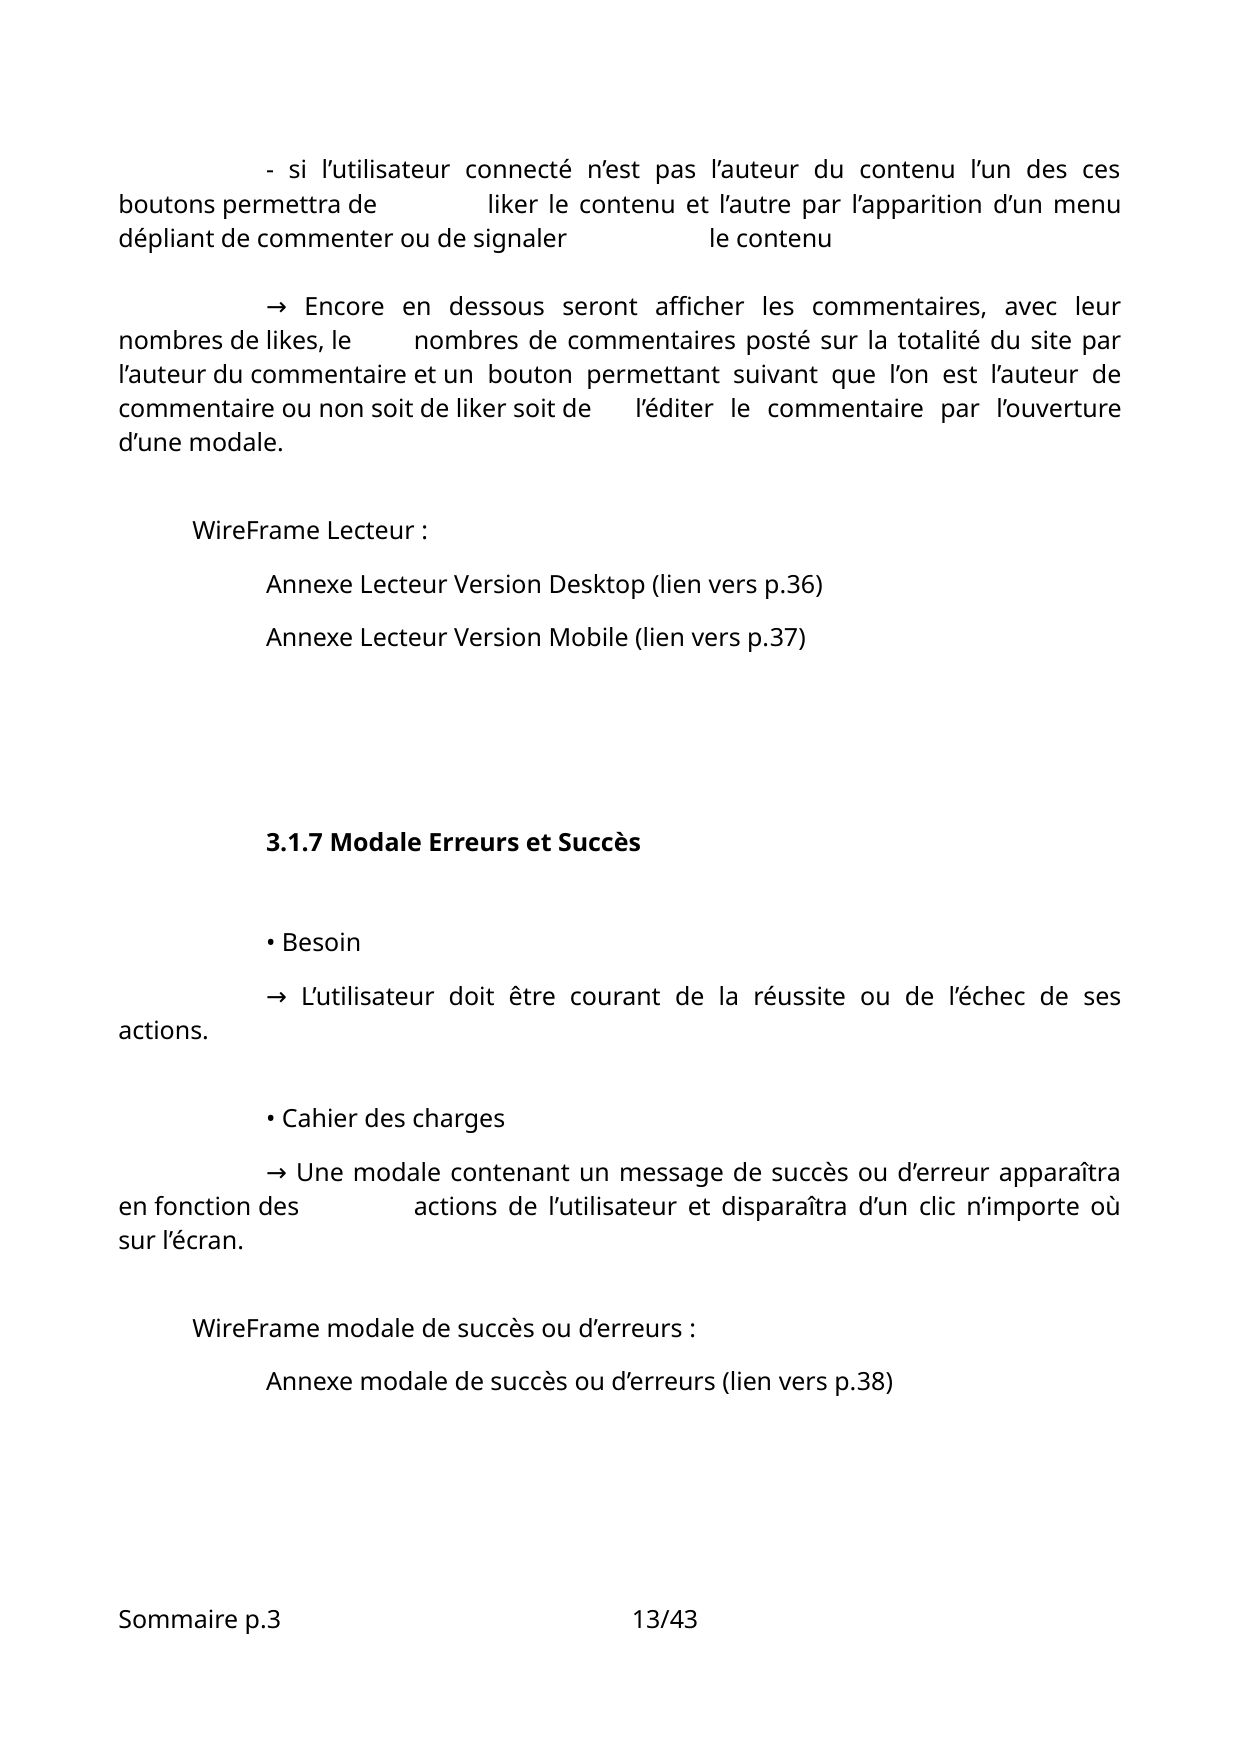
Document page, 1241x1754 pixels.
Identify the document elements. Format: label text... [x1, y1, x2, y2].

text • Cahier des charges [118, 1101, 1122, 1134]
text WireFrame Lecteur : [118, 512, 1122, 547]
text → Une modale contenant un message de succès ou d’erreur apparaîtra en fonction des actions de l’utilisateur et disparaîtra d’un clic n’importe où sur l’écran. [118, 1154, 1122, 1256]
text Annexe Lecteur Version Desktop (lien vers p.32) [118, 566, 1122, 600]
text Annexe Lecteur Version Mobile (lien vers p.33) [118, 620, 1122, 654]
subtitle 3.1.7 Modale Erreurs et Succès [118, 824, 1122, 859]
text - si l’utilisateur connecté n’est pas l’auteur du contenu l’un des ces boutons permettra de liker le contenu et l’autre par l’apparition d’un menu dépliant de commenter ou de signaler le contenu [118, 152, 1122, 254]
text Annexe modale de succès ou d’erreurs (lien vers p.34) [118, 1364, 1122, 1398]
text → L’utilisateur doit être courant de la réussite ou de l’échec de ses actions. [118, 979, 1122, 1047]
text → Encore en dessous seront afficher les commentaires, avec leur nombres de likes, le nombres de commentaires posté sur la totalité du site par l’auteur du commentaire et un bouton permettant suivant que l’on est l’auteur de commentaire ou non soit de liker soit de l’éditer le commentaire par l’ouverture d’une modale. [118, 288, 1122, 459]
text • Besoin [118, 925, 1122, 959]
text WireFrame modale de succès ou d’erreurs : [118, 1310, 1122, 1344]
